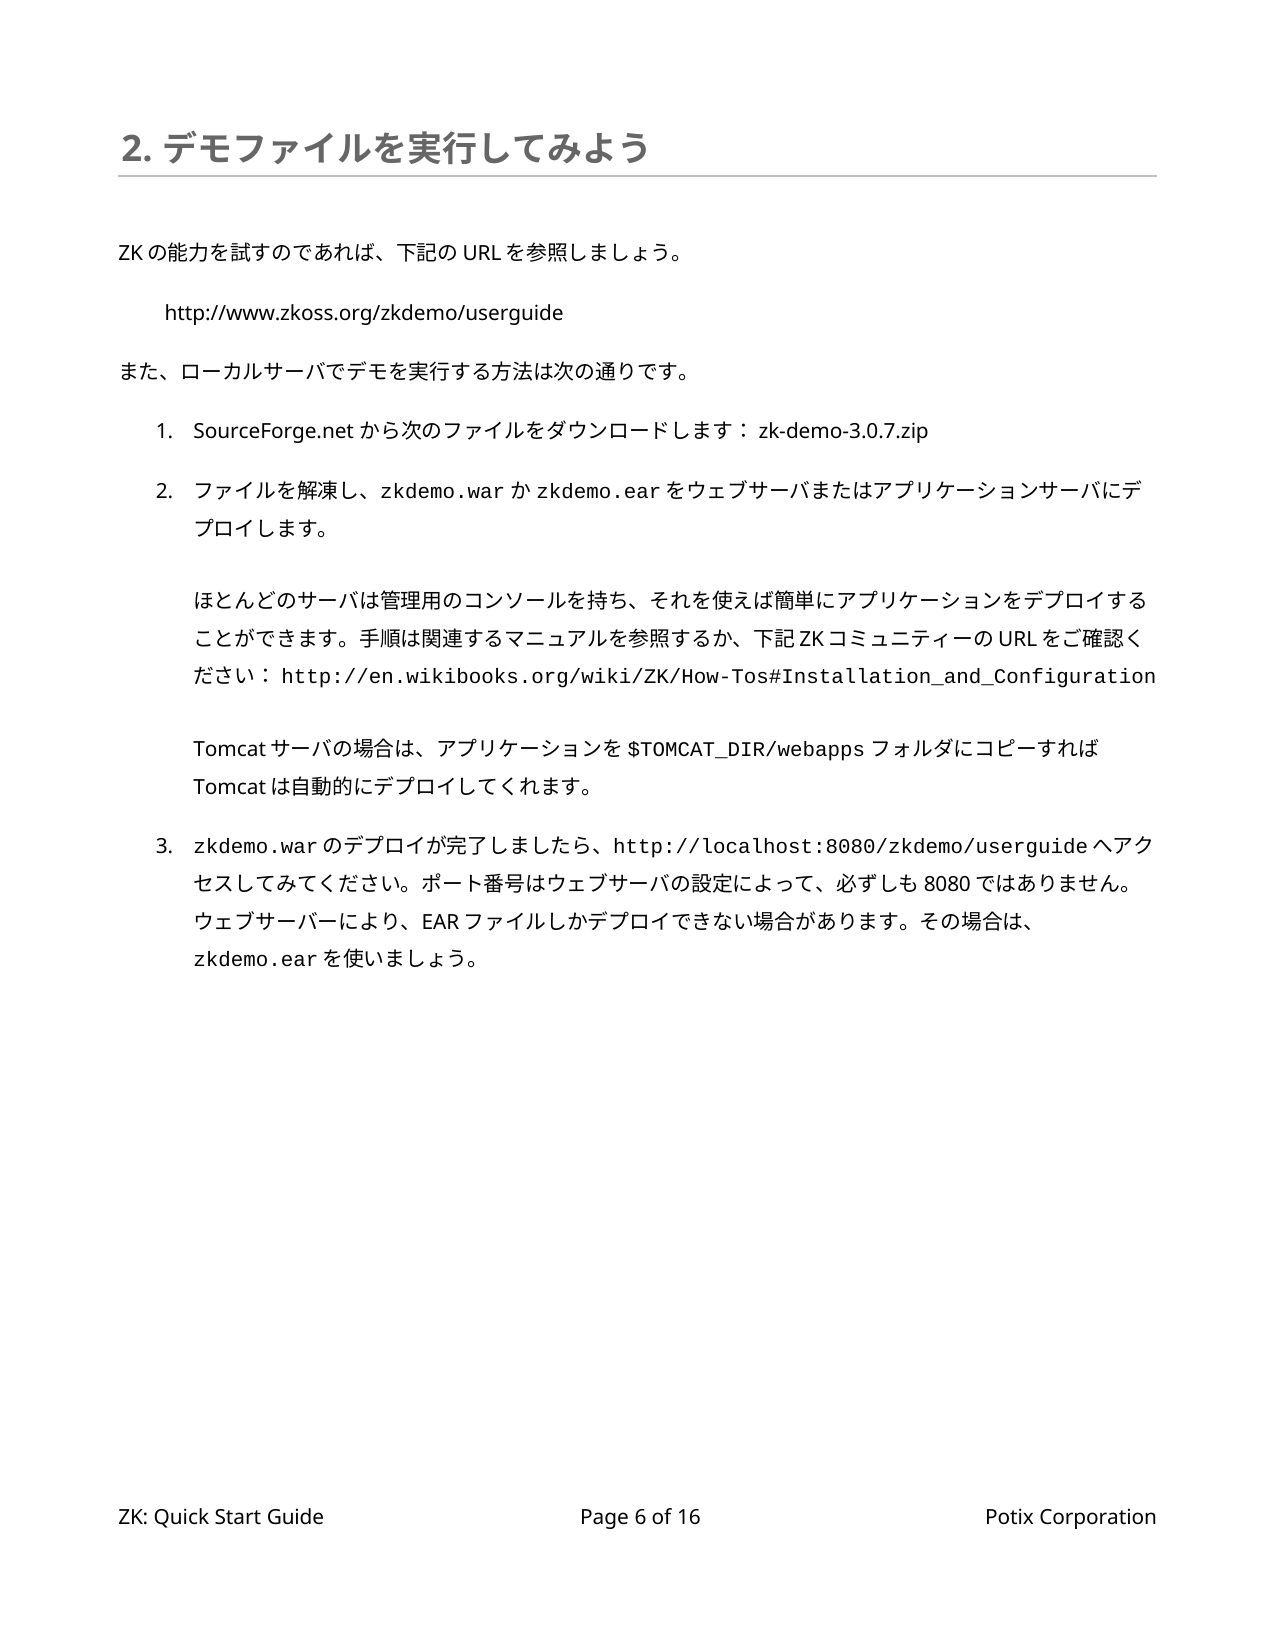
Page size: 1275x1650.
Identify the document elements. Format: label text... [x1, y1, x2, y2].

list zkdemo.warのデプロイが完了しましたら、http://localhost:8080/zkdemo/userguideへアクセスしてみてください。ポート番号はウェブサーバの設定によって、必ずしも8080ではありません。ウェブサーバーにより、EARファイルしかデプロイできない場合があります。その場合は、zkdemo.earを使いましょう。 [156, 830, 1157, 973]
list ファイルを解凍し、zkdemo.war か zkdemo.earをウェブサーバまたはアプリケーションサーバにデプロイします。 ほとんどのサーバは管理用のコンソールを持ち、それを使えば簡単にアプリケーションをデプロイすることができます。手順は関連するマニュアルを参照するか、下記ZKコミュニティーのURLをご確認ください： http://en.wikibooks.org/wiki/ZK/How-Tos#Installation_and_Configuration Tomcatサーバの場合は、アプリケーションを $TOMCAT_DIR/webapps フォルダにコピーすればTomcatは自動的にデプロイしてくれます。 [156, 474, 1157, 800]
text ZKの能力を試すのであれば、下記のURLを参照しましょう。 [118, 236, 1157, 266]
subtitle 2. デモファイルを実行してみよう [118, 118, 1157, 175]
text また、ローカルサーバでデモを実行する方法は次の通りです。 [118, 355, 1157, 385]
list SourceForge.net から次のファイルをダウンロードします： zk-demo-3.0.7.zip [156, 415, 1157, 445]
text http://www.zkoss.org/zkdemo/userguide [118, 296, 1157, 326]
